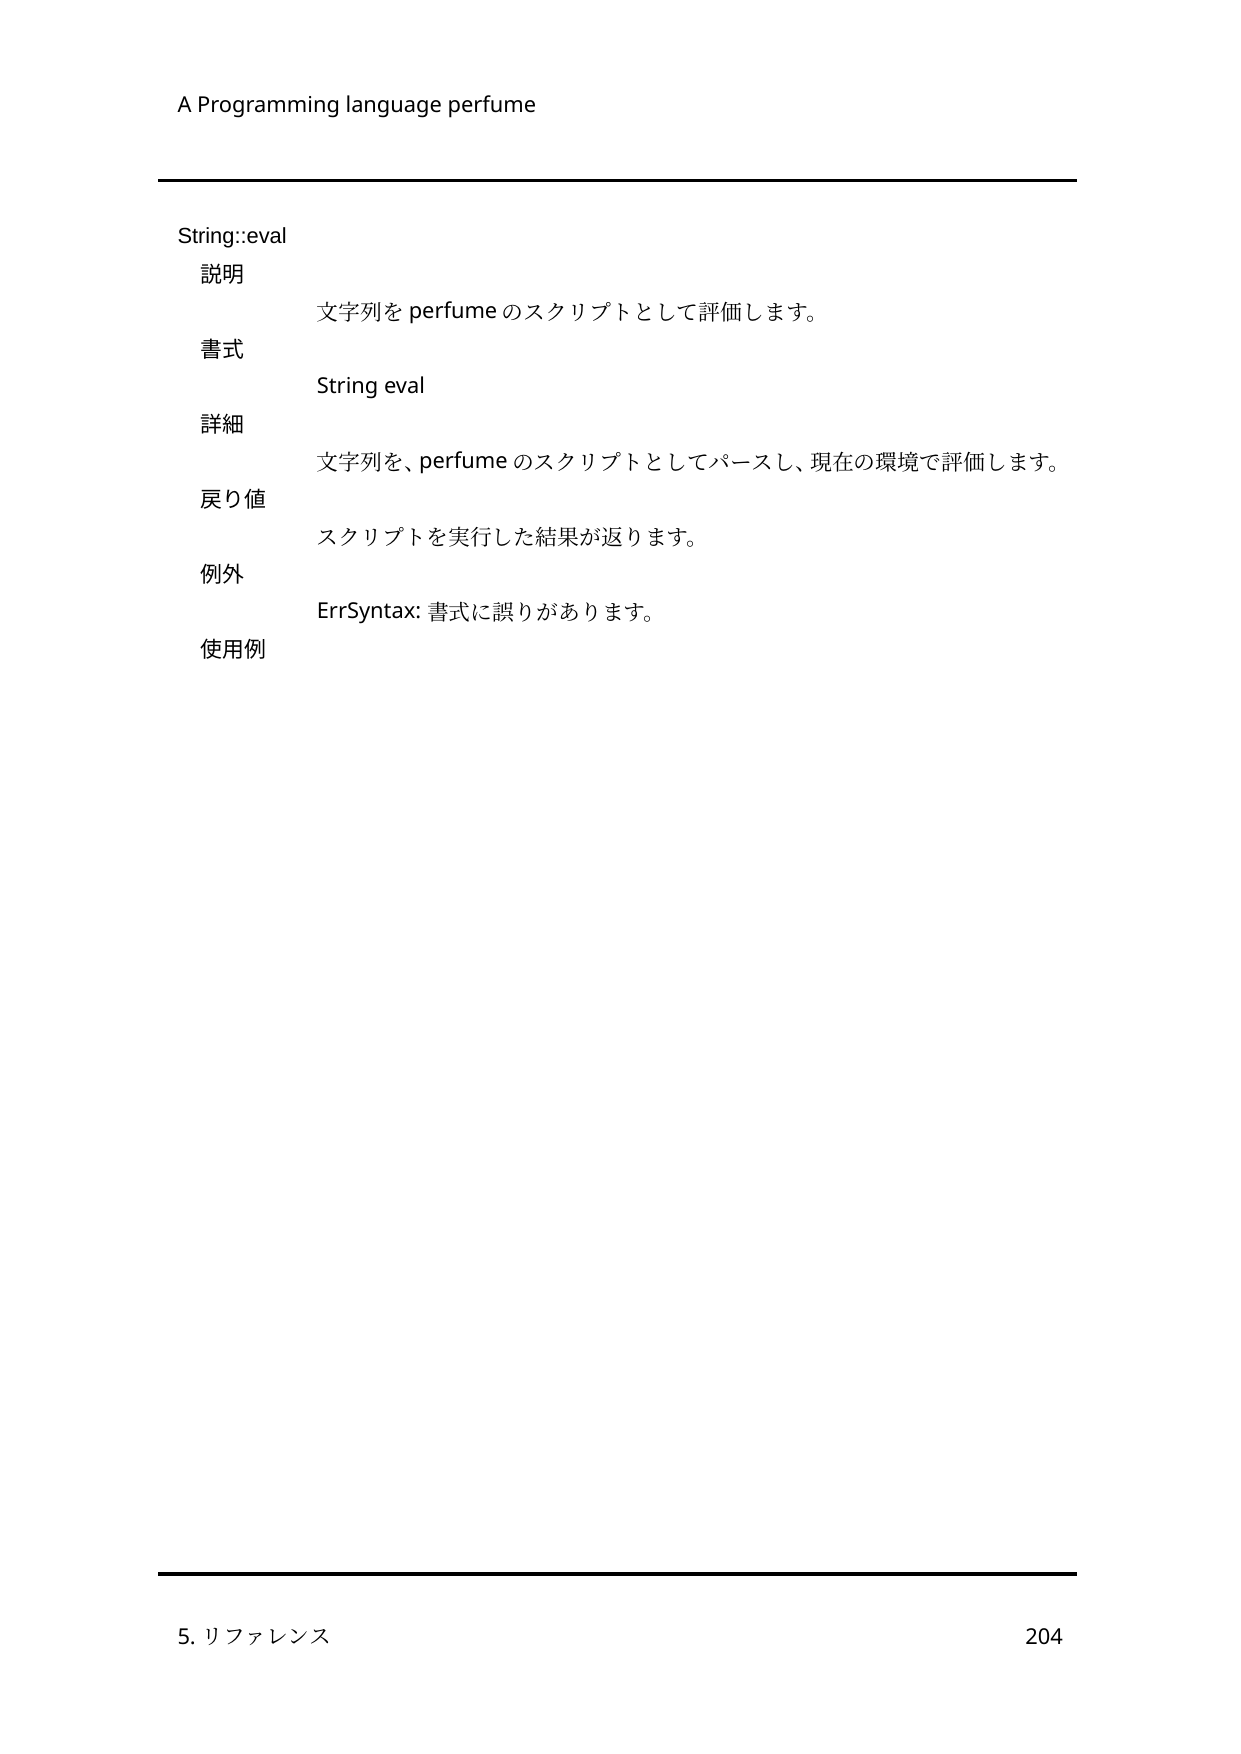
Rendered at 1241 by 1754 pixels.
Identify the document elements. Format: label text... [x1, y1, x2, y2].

table_header 説明 [200, 254, 317, 329]
table_cell 使用例 [200, 629, 317, 704]
table_header 文字列をperfumeのスクリプトとして評価します。 [317, 254, 1063, 329]
table_cell 戻り値 [200, 479, 317, 554]
table_cell 書式 [200, 329, 317, 404]
table_cell スクリプトを実行した結果が返ります。 [317, 479, 1063, 554]
table_cell 詳細 [200, 404, 317, 479]
table_cell String eval [317, 329, 1063, 404]
table_cell [317, 629, 1063, 704]
table_cell ErrSyntax: 書式に誤りがあります。 [317, 554, 1063, 629]
table_cell 例外 [200, 554, 317, 629]
table_cell 文字列を、perfumeのスクリプトとしてパースし、現在の環境で評価します。 [317, 404, 1063, 479]
subtitle String::eval [177, 217, 1063, 254]
